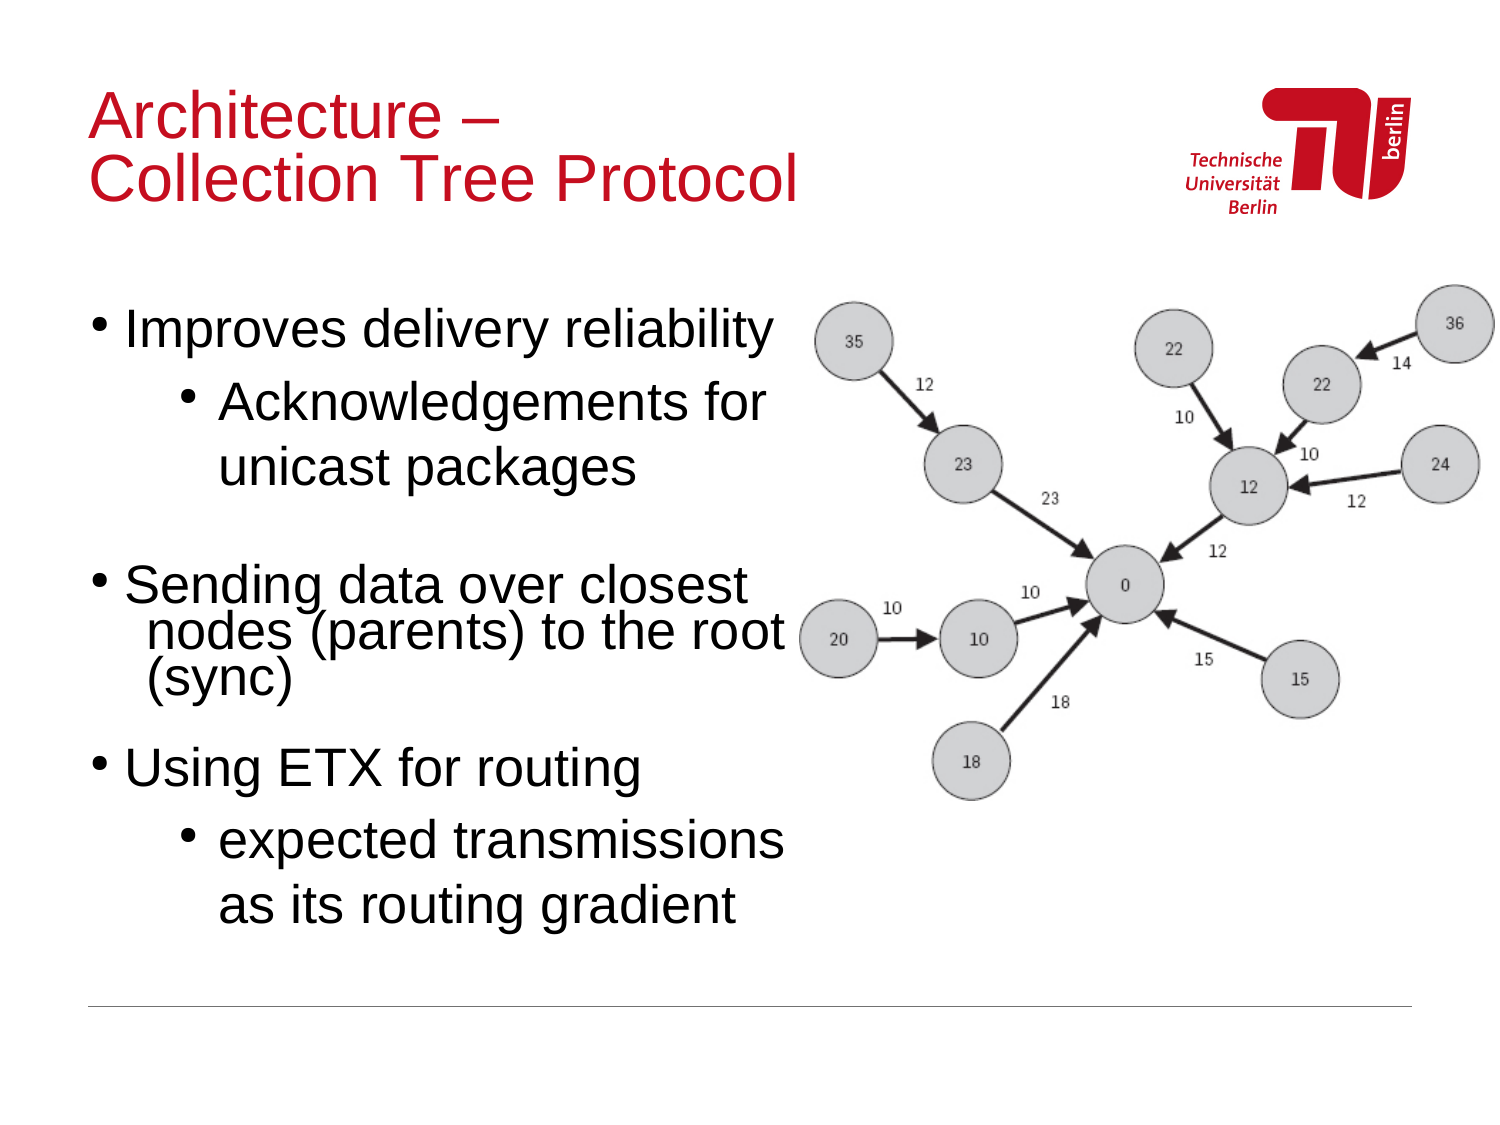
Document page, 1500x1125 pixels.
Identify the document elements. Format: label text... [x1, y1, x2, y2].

picture [799, 284, 1495, 801]
title Architecture – Collection Tree Protocol [88, 89, 1411, 215]
list Improves delivery reliability Acknowledgements for unicast packages Sending data over closest nodes (parents) to the root (sync) Using ETX for routing expected transmissions as its routing gradient [90, 312, 811, 980]
